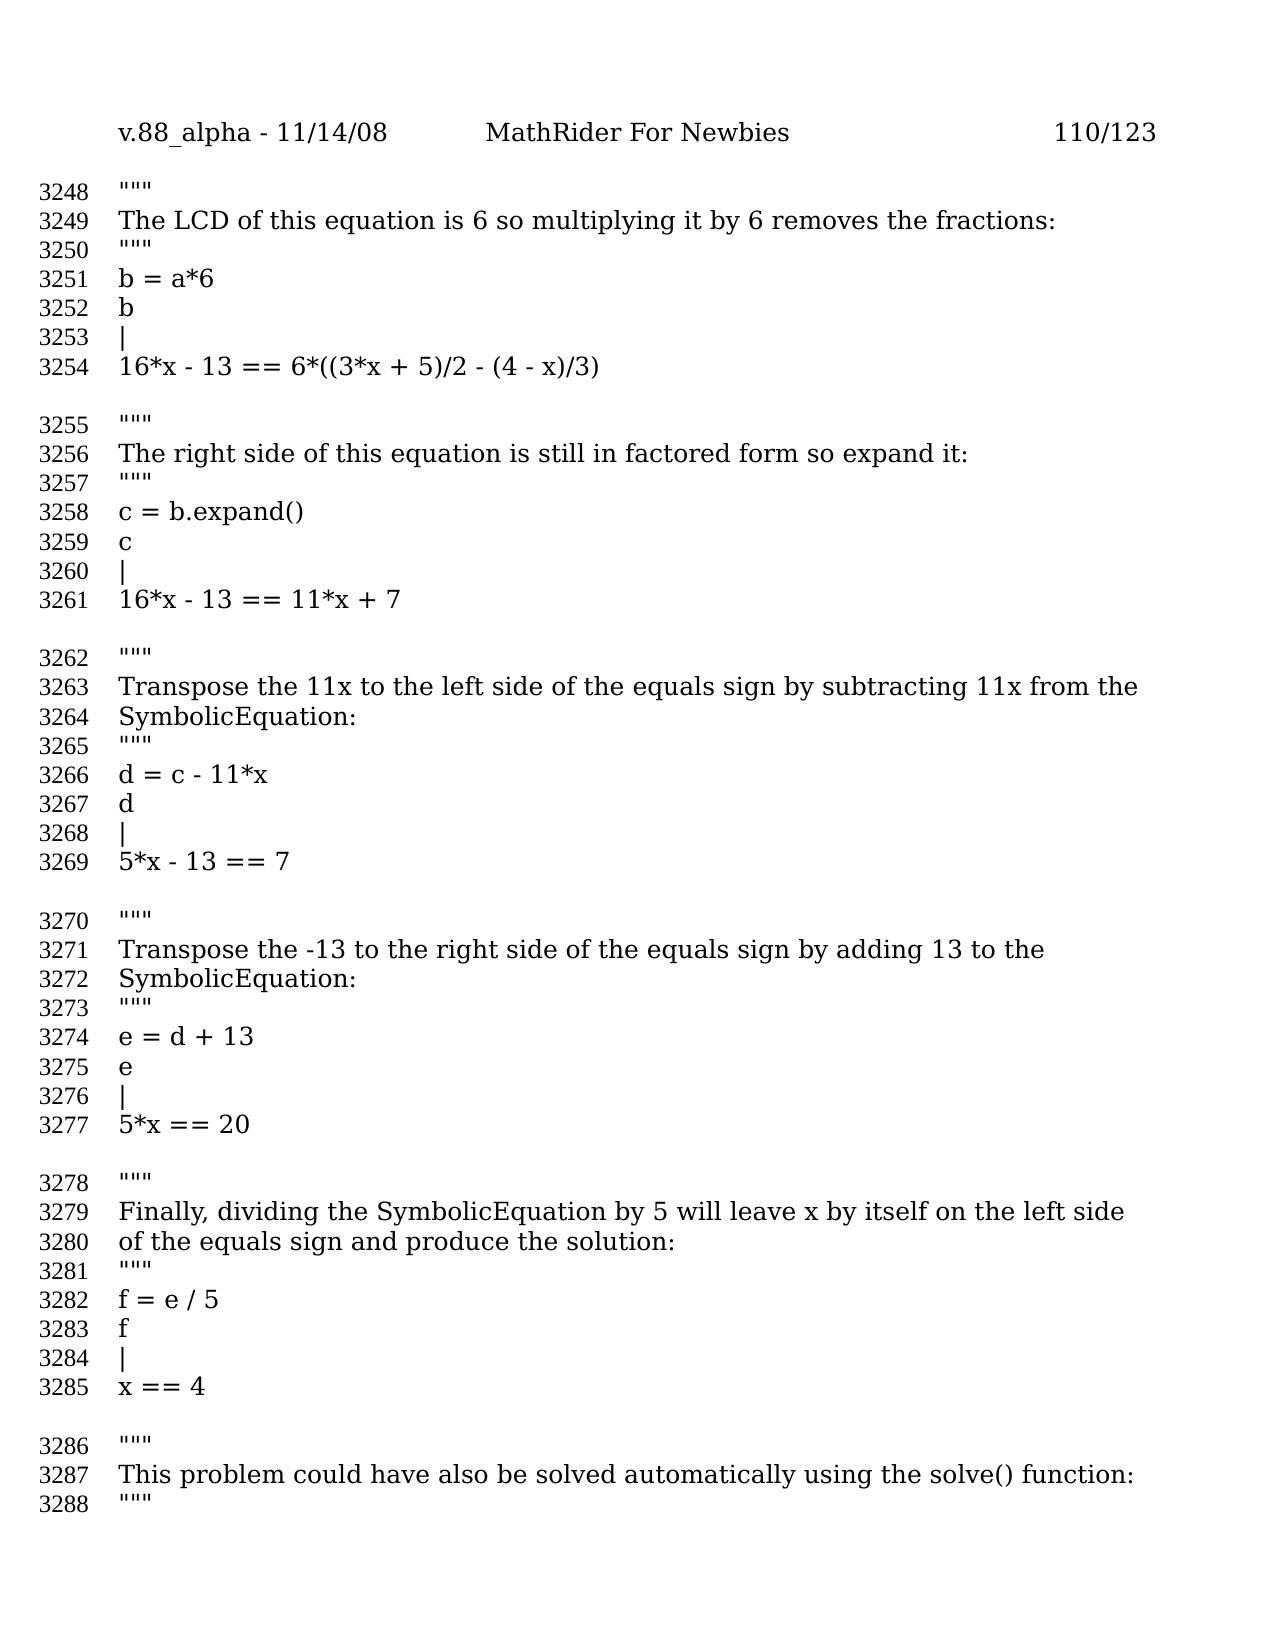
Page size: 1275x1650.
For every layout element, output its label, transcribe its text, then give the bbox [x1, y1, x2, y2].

text c [118, 527, 1157, 556]
text Transpose the -13 to the right side of the equals sign by adding 13 to the SymbolicEquation: [118, 935, 1157, 993]
text 5*x - 13 == 7 [118, 848, 1157, 877]
text """ [118, 731, 1157, 760]
text d = c - 11*x [118, 760, 1157, 789]
text """ [118, 235, 1157, 264]
text """ [118, 1256, 1157, 1285]
text e [118, 1052, 1157, 1081]
text x == 4 [118, 1373, 1157, 1402]
text 5*x == 20 [118, 1110, 1157, 1139]
text """ [118, 643, 1157, 673]
text | [118, 1081, 1157, 1110]
text """ [118, 177, 1157, 206]
text c = b.expand() [118, 498, 1157, 527]
text """ [118, 906, 1157, 935]
text """ [118, 993, 1157, 1023]
text The right side of this equation is still in factored form so expand it: [118, 439, 1157, 468]
text This problem could have also be solved automatically using the solve() function: [118, 1460, 1157, 1489]
text | [118, 323, 1157, 352]
text 16*x - 13 == 11*x + 7 [118, 585, 1157, 614]
text e = d + 13 [118, 1023, 1157, 1052]
text b [118, 293, 1157, 323]
text 16*x - 13 == 6*((3*x + 5)/2 - (4 - x)/3) [118, 352, 1157, 381]
text """ [118, 1168, 1157, 1198]
text b = a*6 [118, 264, 1157, 293]
text The LCD of this equation is 6 so multiplying it by 6 removes the fractions: [118, 206, 1157, 235]
text | [118, 818, 1157, 848]
text Finally, dividing the SymbolicEquation by 5 will leave x by itself on the left side of the equals sign and produce the solution: [118, 1198, 1157, 1256]
text """ [118, 1431, 1157, 1460]
text """ [118, 468, 1157, 498]
text | [118, 1343, 1157, 1373]
text """ [118, 1489, 1157, 1518]
text f [118, 1314, 1157, 1343]
text """ [118, 410, 1157, 439]
text | [118, 556, 1157, 585]
text d [118, 789, 1157, 818]
text f = e / 5 [118, 1285, 1157, 1314]
text Transpose the 11x to the left side of the equals sign by subtracting 11x from the SymbolicEquation: [118, 673, 1157, 731]
